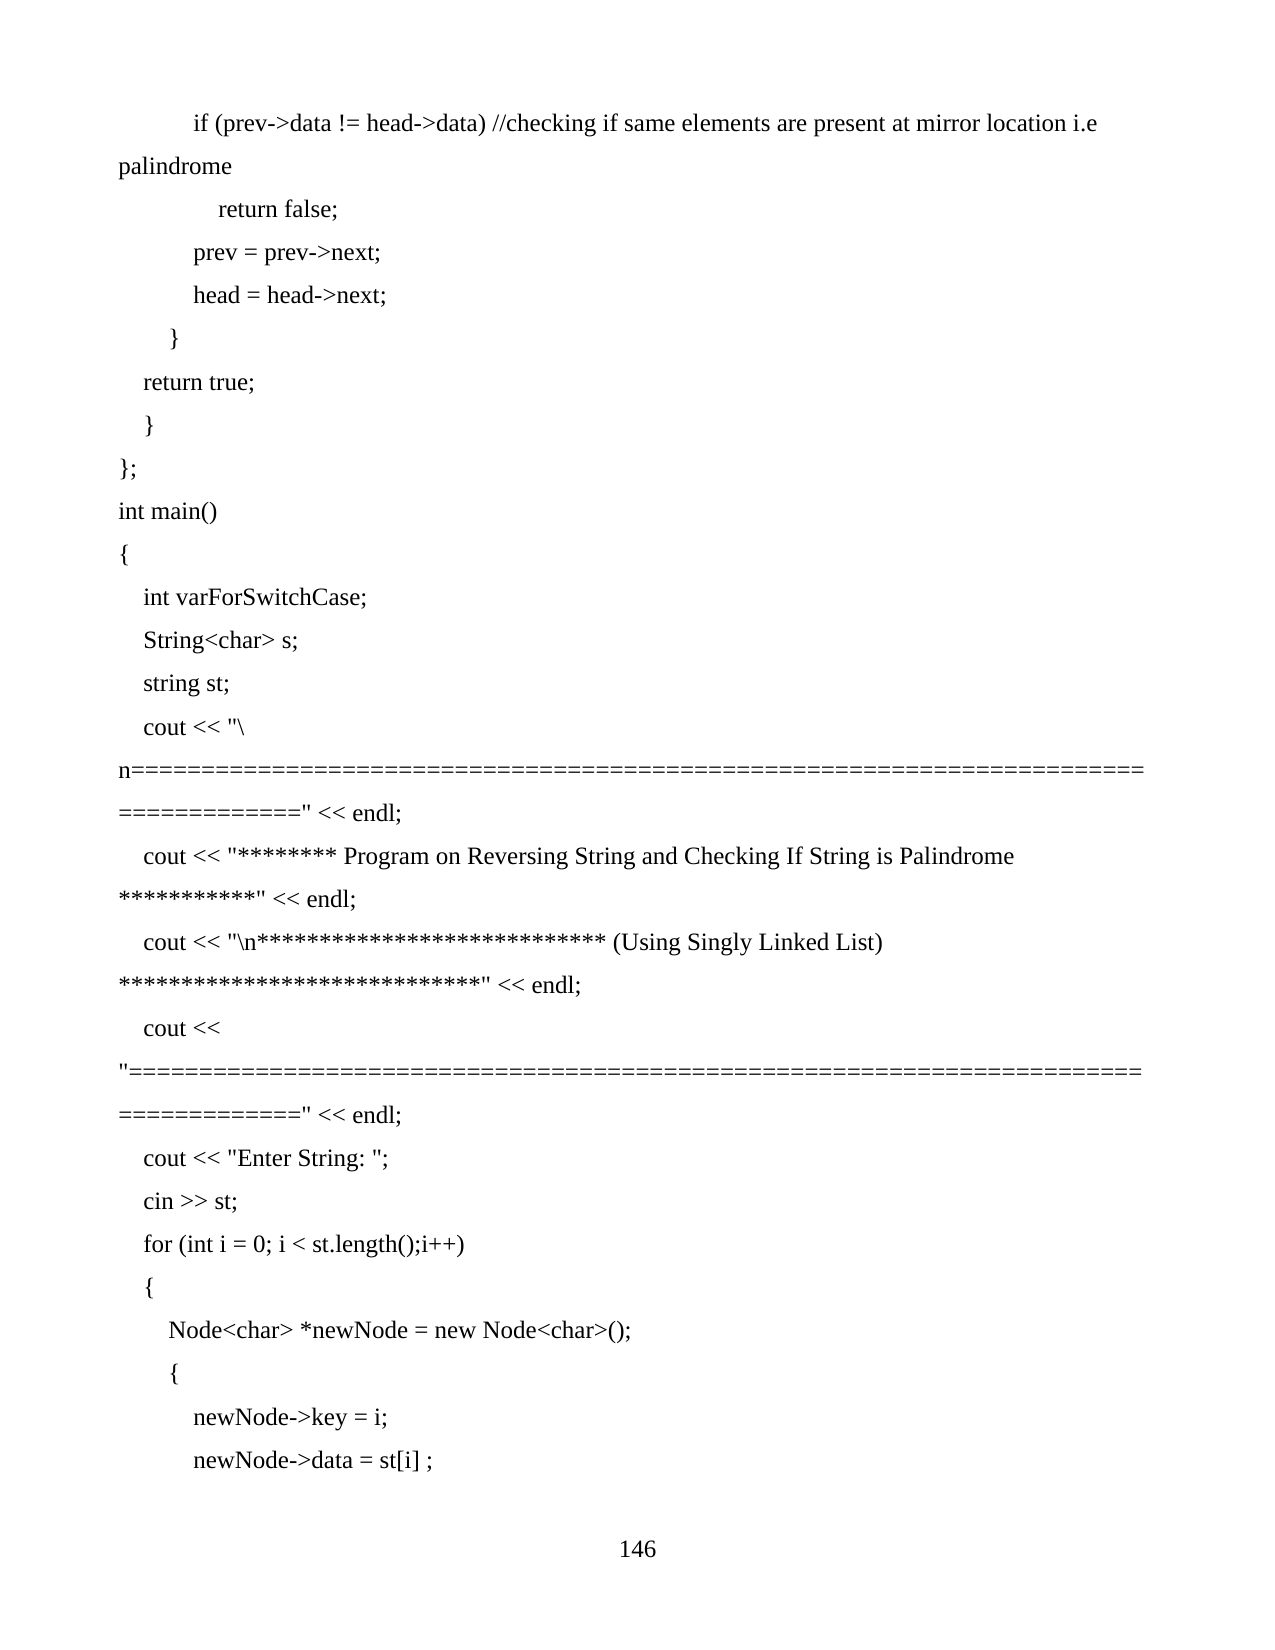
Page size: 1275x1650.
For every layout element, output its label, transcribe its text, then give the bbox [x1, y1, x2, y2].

text int main() [118, 496, 1157, 525]
text newNode->key = i; [118, 1402, 1157, 1430]
text }; [118, 453, 1157, 482]
text return true; [118, 367, 1157, 395]
text } [118, 410, 1157, 438]
text for (int i = 0; i < st.length();i++) [118, 1229, 1157, 1258]
text } [118, 323, 1157, 352]
text { [118, 1358, 1157, 1387]
text newNode->data = st[i] ; [118, 1445, 1157, 1473]
text int varForSwitchCase; [118, 582, 1157, 611]
text cout << "\n**************************** (Using Singly Linked List) *****************************" << endl; [118, 927, 1157, 999]
text cout << "\n=====================================================================================" << endl; [118, 712, 1157, 827]
text head = head->next; [118, 280, 1157, 309]
text if (prev->data != head->data) //checking if same elements are present at mirror location i.e palindrome [118, 108, 1157, 180]
text Node<char> *newNode = new Node<char>(); [118, 1315, 1157, 1344]
text cout << "Enter String: "; [118, 1143, 1157, 1172]
text cin >> st; [118, 1186, 1157, 1215]
text { [118, 1272, 1157, 1301]
text { [118, 539, 1157, 568]
text string st; [118, 668, 1157, 697]
text String<char> s; [118, 625, 1157, 654]
text cout << "=====================================================================================" << endl; [118, 1013, 1157, 1128]
text return false; [118, 194, 1157, 223]
text prev = prev->next; [118, 237, 1157, 266]
text cout << "******** Program on Reversing String and Checking If String is Palindrome ***********" << endl; [118, 841, 1157, 913]
